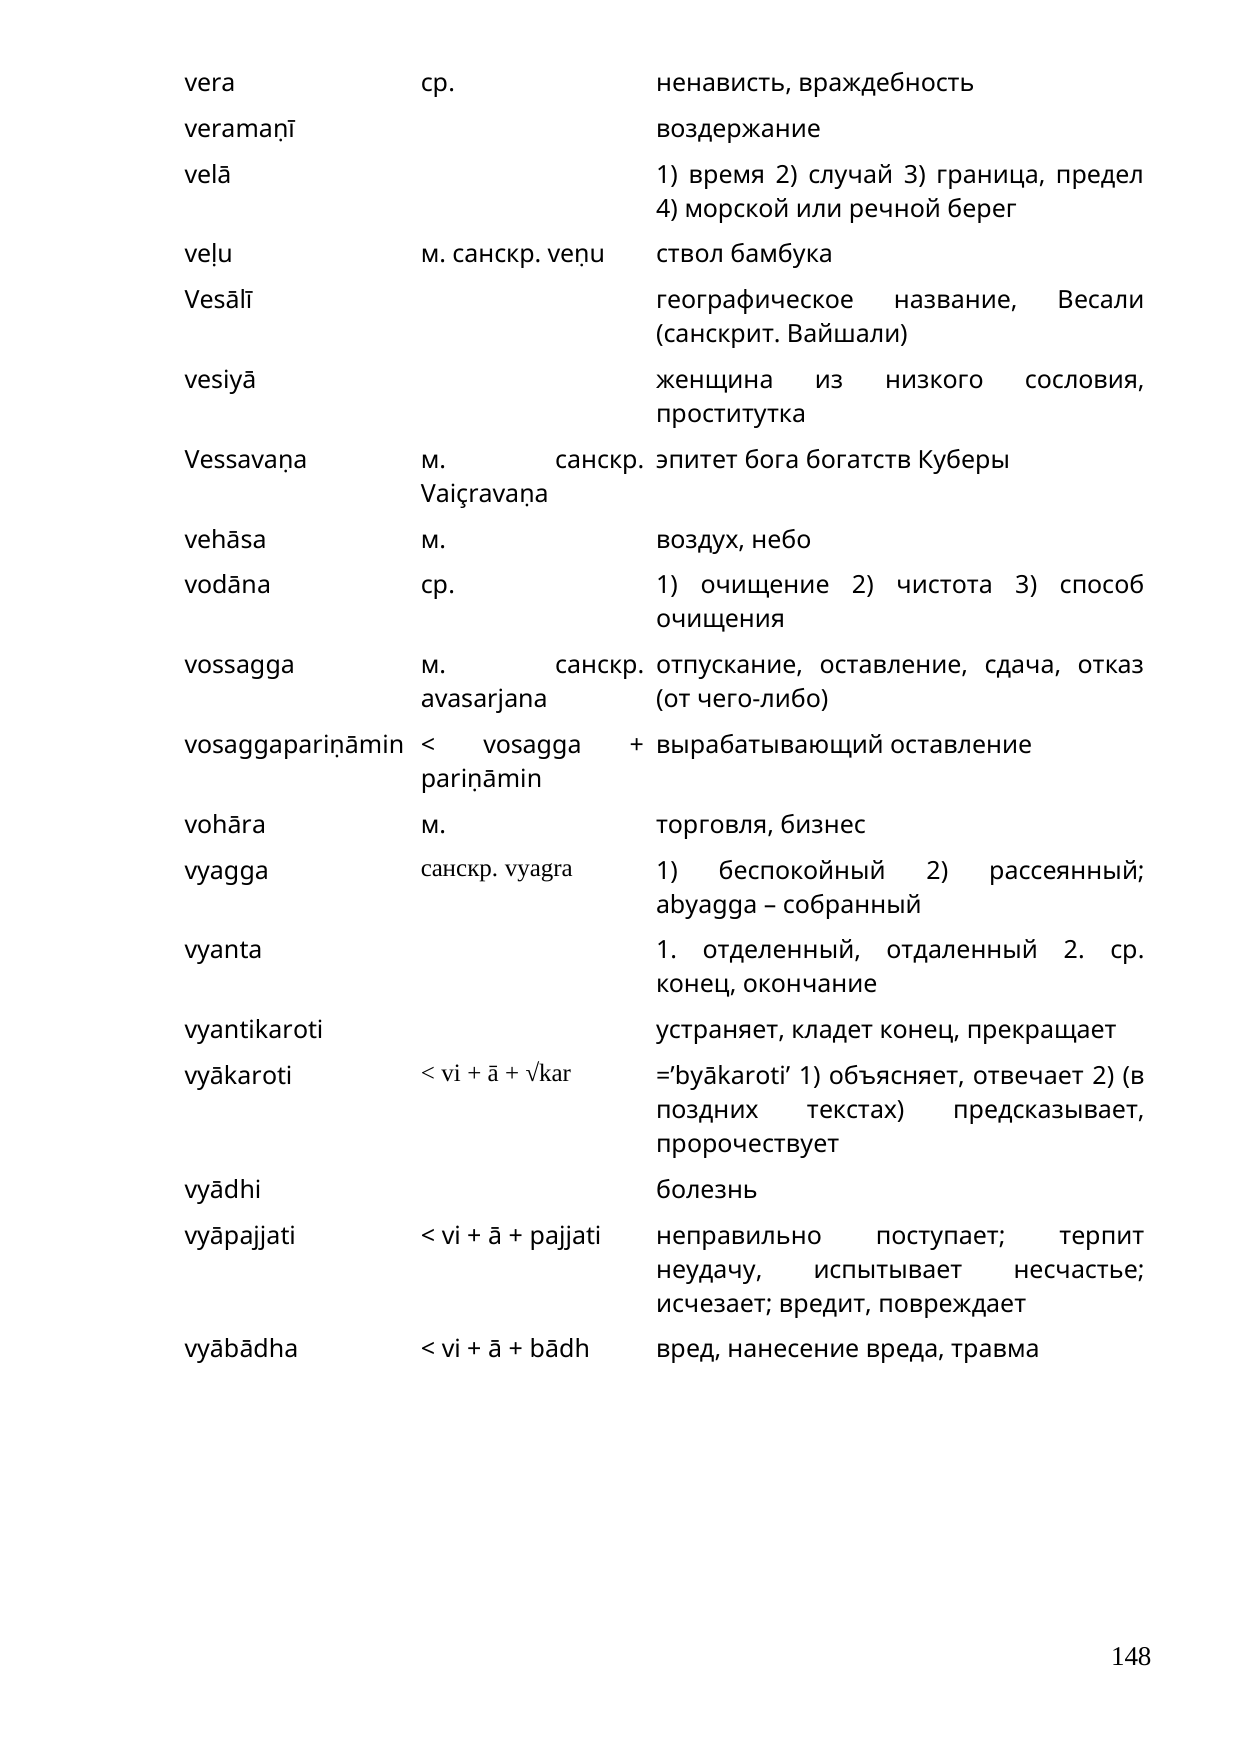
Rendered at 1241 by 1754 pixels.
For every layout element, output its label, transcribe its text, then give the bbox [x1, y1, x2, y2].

table_cell [415, 1006, 650, 1052]
table_cell vyāpajjati [178, 1212, 414, 1326]
table_cell [415, 276, 650, 356]
table_cell вырабатывающий оставление [650, 721, 1150, 801]
table_cell [415, 105, 650, 151]
table_cell vyantikaroti [178, 1006, 414, 1052]
table_cell Vesālī [178, 276, 414, 356]
table_cell географическое название, Весали (санскрит. Вайшали) [650, 276, 1150, 356]
table_cell vossagga [178, 641, 414, 721]
table_cell =’byākaroti’ 1) объясняет, отвечает 2) (в поздних текстах) предсказывает, пророчествует [650, 1052, 1150, 1166]
table_cell vehāsa [178, 516, 414, 562]
table_cell vera [178, 59, 414, 105]
table_cell устраняет, кладет конец, прекращает [650, 1006, 1150, 1052]
table_cell vyādhi [178, 1166, 414, 1212]
table_cell veḷu [178, 231, 414, 276]
table_cell velā [178, 151, 414, 231]
table_cell < vi + ā + pajjati [415, 1212, 650, 1326]
table_cell женщина из низкого сословия, проститутка [650, 356, 1150, 436]
table_cell болезнь [650, 1166, 1150, 1212]
table_cell воздух, небо [650, 516, 1150, 562]
table_cell ср. [415, 562, 650, 641]
table_cell < vi + ā + √kar [415, 1052, 650, 1166]
table_cell < vi + ā + bādh [415, 1326, 650, 1371]
table_cell 1) очищение 2) чистота 3) способ очищения [650, 562, 1150, 641]
table_cell vohāra [178, 801, 414, 847]
table_cell < vosagga + pariṇāmin [415, 721, 650, 801]
table_cell vodāna [178, 562, 414, 641]
table_cell vyagga [178, 847, 414, 927]
table_cell [415, 356, 650, 436]
table_cell [415, 151, 650, 231]
table_cell vyanta [178, 927, 414, 1006]
table_cell отпускание, оставление, сдача, отказ (от чего-либо) [650, 641, 1150, 721]
table_cell эпитет бога богатств Куберы [650, 436, 1150, 516]
table_cell торговля, бизнес [650, 801, 1150, 847]
table_cell vyābādha [178, 1326, 414, 1371]
table_cell [415, 927, 650, 1006]
table_cell м. [415, 516, 650, 562]
table_cell vosaggapariṇāmin [178, 721, 414, 801]
table_cell м. санскр. avasarjana [415, 641, 650, 721]
table_cell ср. [415, 59, 650, 105]
table_cell вред, нанесение вреда, травма [650, 1326, 1150, 1371]
table_cell [415, 1166, 650, 1212]
table_cell veramaṇī [178, 105, 414, 151]
table_cell 1) время 2) случай 3) граница, предел 4) морской или речной берег [650, 151, 1150, 231]
table_cell м. санскр. Vaiçravaṇa [415, 436, 650, 516]
table_cell 1) беспокойный 2) рассеянный; abyagga – собранный [650, 847, 1150, 927]
table_cell ствол бамбука [650, 231, 1150, 276]
table_cell vyākaroti [178, 1052, 414, 1166]
table_cell Vessavaṇa [178, 436, 414, 516]
table_cell 1. отделенный, отдаленный 2. ср. конец, окончание [650, 927, 1150, 1006]
table_cell м. санскр. veṇu [415, 231, 650, 276]
table_cell vesiyā [178, 356, 414, 436]
table_cell санскр. vyagra [415, 847, 650, 927]
table_cell воздержание [650, 105, 1150, 151]
table_cell ненависть, враждебность [650, 59, 1150, 105]
table_cell м. [415, 801, 650, 847]
table_cell неправильно поступает; терпит неудачу, испытывает несчастье; исчезает; вредит, повреждает [650, 1212, 1150, 1326]
